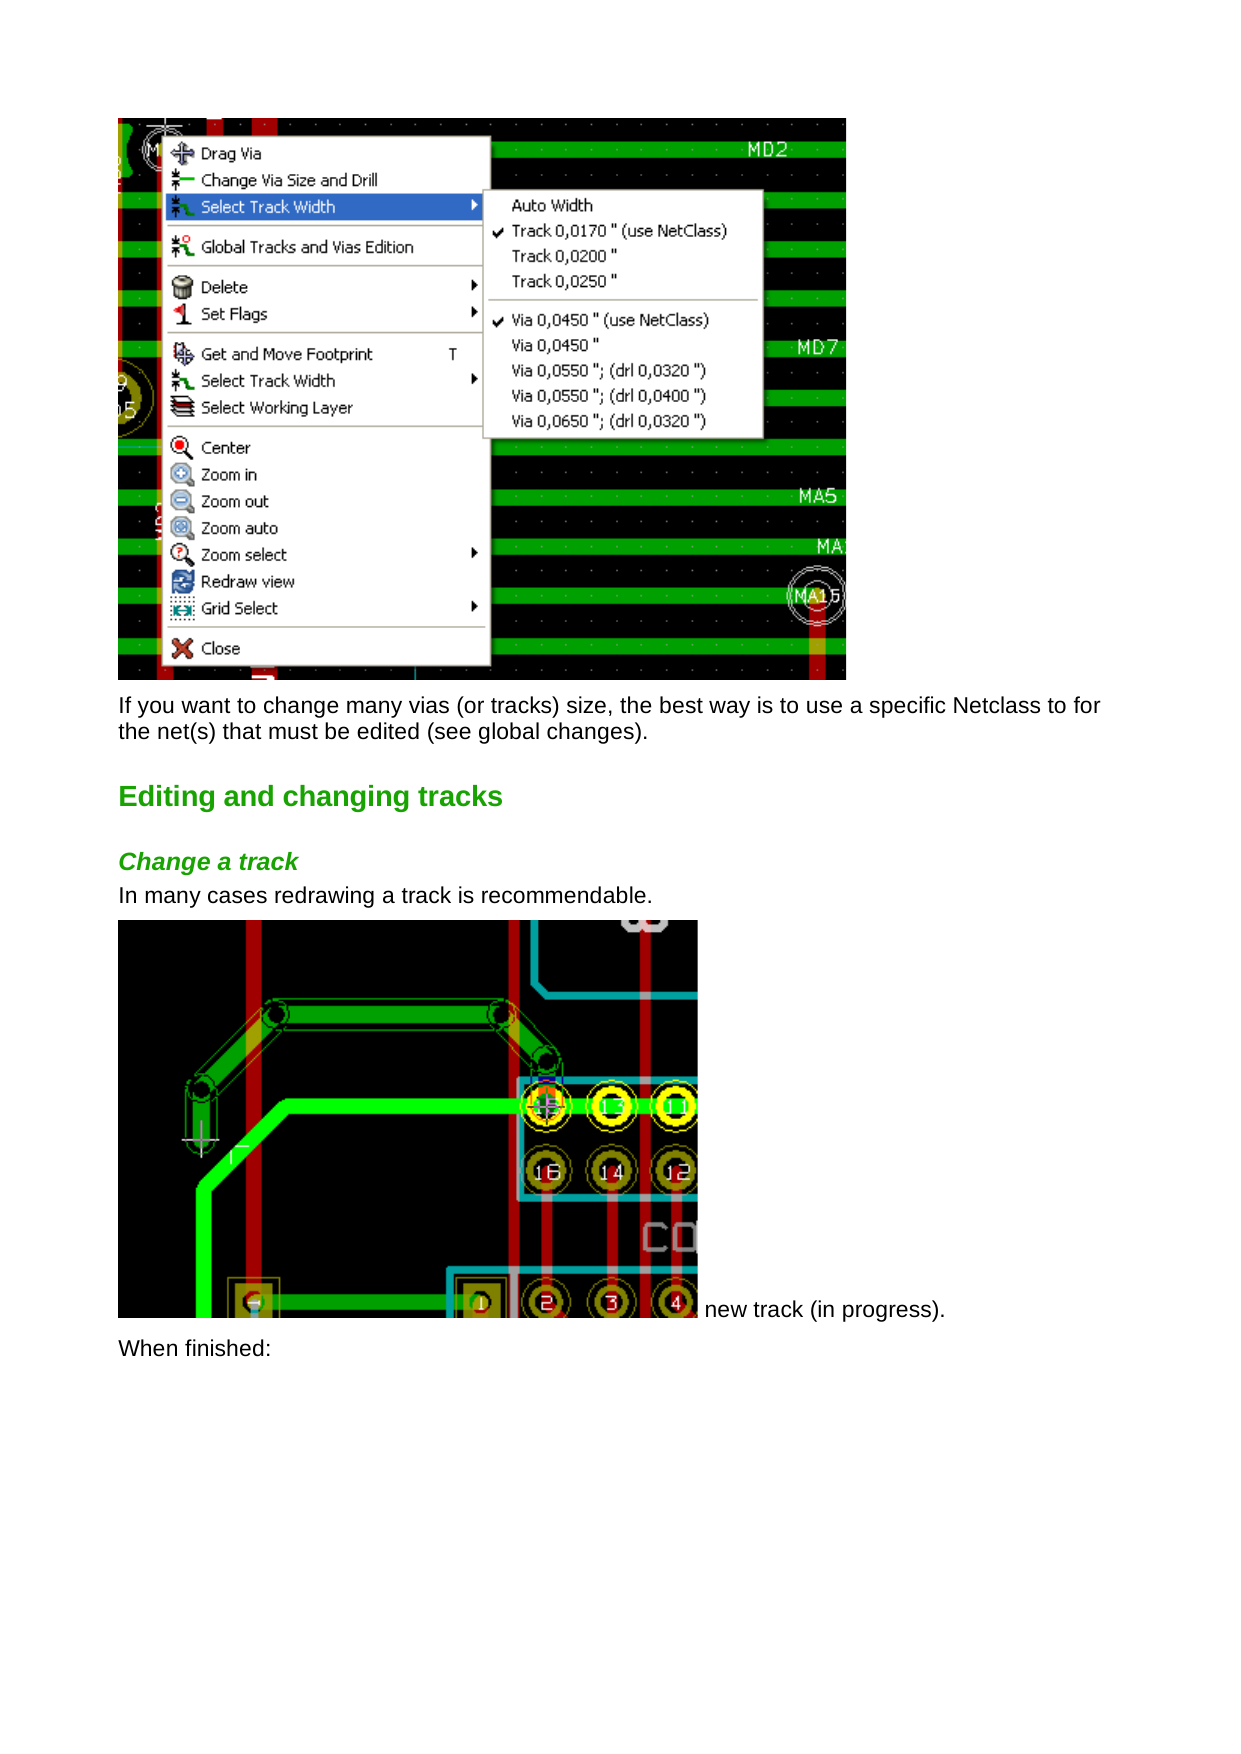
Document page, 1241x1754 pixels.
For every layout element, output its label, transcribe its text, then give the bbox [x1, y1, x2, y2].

text If you want to change many vias (or tracks) size, the best way is to use a specific Netclass to for the net(s) that must be edited (see global changes). [118, 692, 1122, 744]
subtitle Change a track [118, 848, 1122, 876]
picture [118, 920, 698, 1318]
text new track (in progress). [118, 921, 1122, 1322]
picture [118, 118, 847, 680]
text In many cases redrawing a track is recommendable. [118, 882, 1122, 908]
subtitle Editing and changing tracks [118, 780, 1122, 812]
text When finished: [118, 1335, 1122, 1361]
